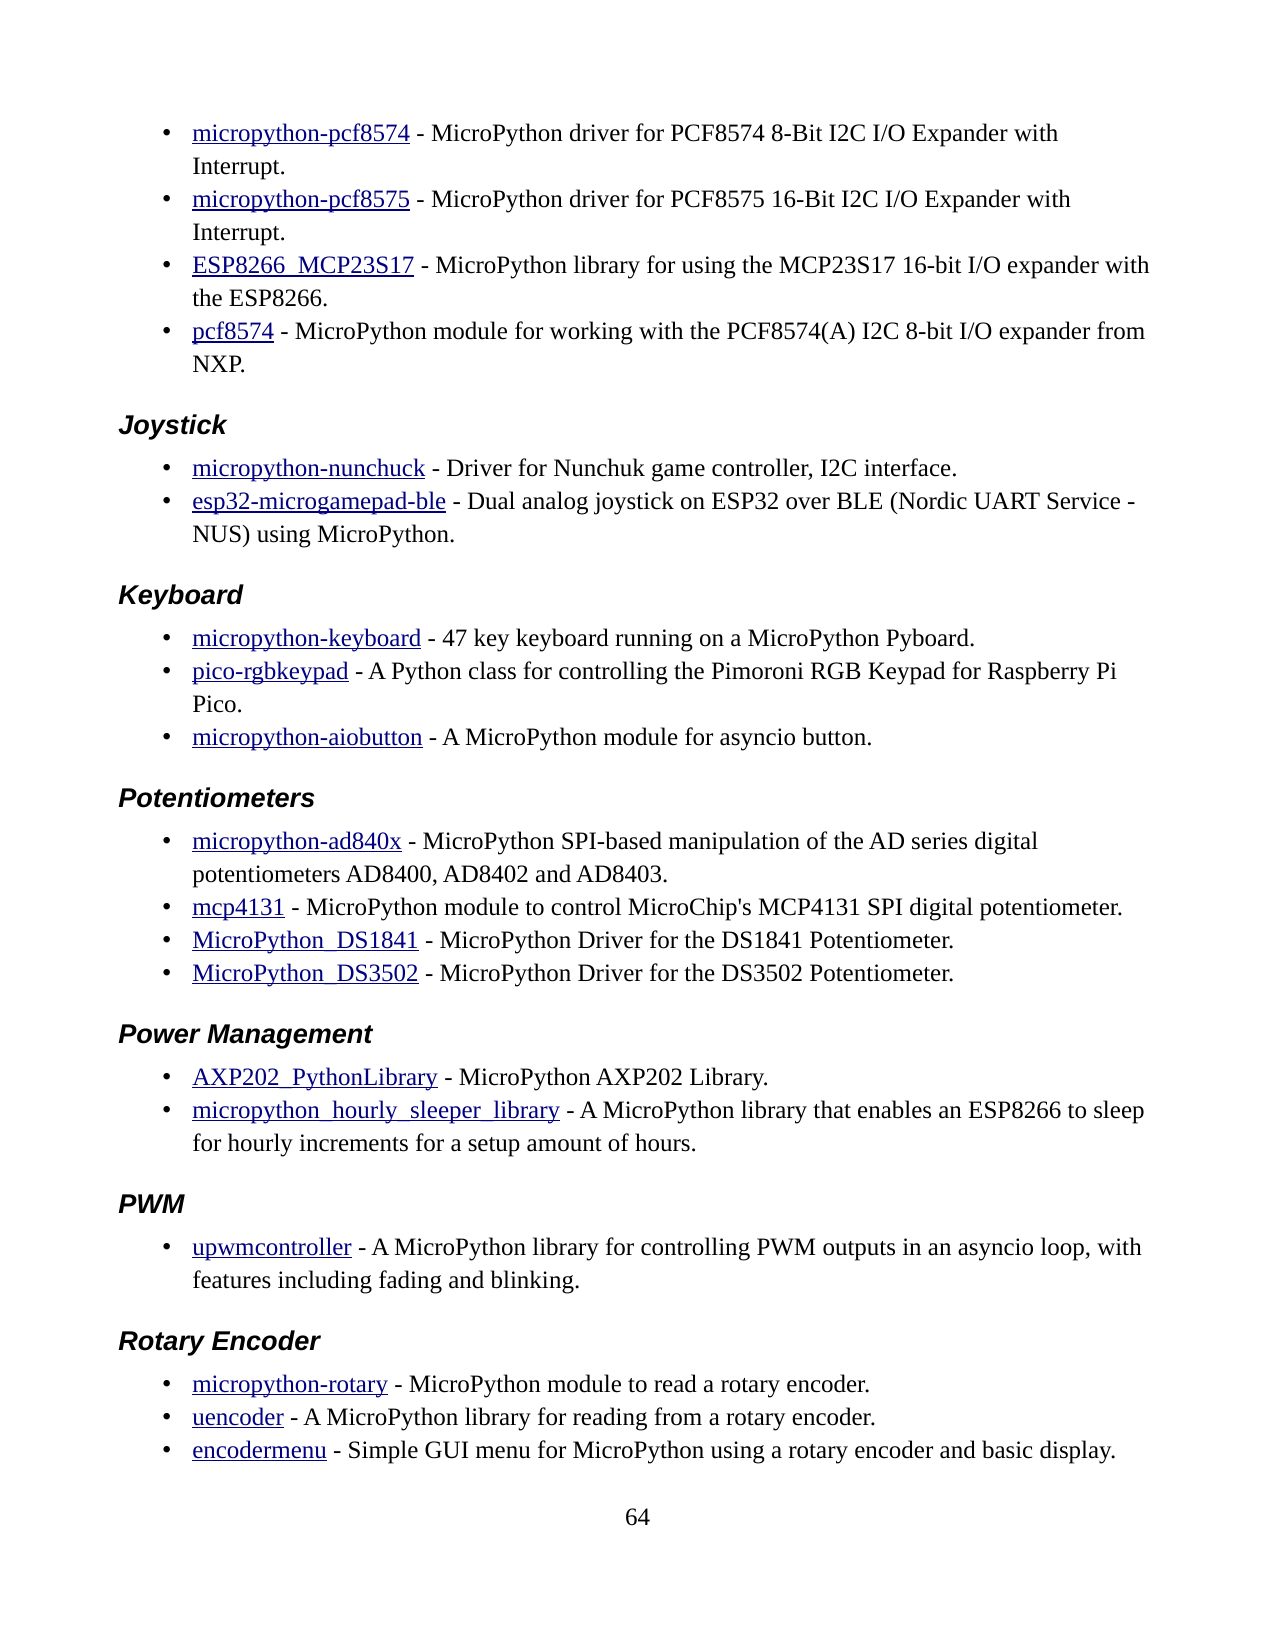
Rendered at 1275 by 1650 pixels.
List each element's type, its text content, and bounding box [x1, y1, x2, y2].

list micropython-keyboard - 47 key keyboard running on a MicroPython Pyboard. [162, 623, 1157, 652]
subtitle PWM [118, 1188, 1157, 1219]
list micropython-ad840x - MicroPython SPI-based manipulation of the AD series digital potentiometers AD8400, AD8402 and AD8403. [162, 826, 1157, 888]
list MicroPython_DS1841 - MicroPython Driver for the DS1841 Potentiometer. [162, 925, 1157, 954]
list micropython_hourly_sleeper_library - A MicroPython library that enables an ESP8266 to sleep for hourly increments for a setup amount of hours. [162, 1095, 1157, 1157]
list encodermenu - Simple GUI menu for MicroPython using a rotary encoder and basic display. [162, 1435, 1157, 1463]
list esp32-microgamepad-ble - Dual analog joystick on ESP32 over BLE (Nordic UART Service - NUS) using MicroPython. [162, 486, 1157, 548]
list upwmcontroller - A MicroPython library for controlling PWM outputs in an asyncio loop, with features including fading and blinking. [162, 1232, 1157, 1293]
subtitle Potentiometers [118, 782, 1157, 813]
subtitle Joystick [118, 409, 1157, 441]
list micropython-nunchuck - Driver for Nunchuk game controller, I2C interface. [162, 453, 1157, 482]
list ESP8266_MCP23S17 - MicroPython library for using the MCP23S17 16-bit I/O expander with the ESP8266. [162, 250, 1157, 312]
subtitle Power Management [118, 1018, 1157, 1049]
list MicroPython_DS3502 - MicroPython Driver for the DS3502 Potentiometer. [162, 958, 1157, 987]
subtitle Rotary Encoder [118, 1325, 1157, 1356]
list micropython-pcf8574 - MicroPython driver for PCF8574 8-Bit I2C I/O Expander with Interrupt. [162, 118, 1157, 180]
list pcf8574 - MicroPython module for working with the PCF8574(A) I2C 8-bit I/O expander from NXP. [162, 316, 1157, 378]
list micropython-rotary - MicroPython module to read a rotary encoder. [162, 1369, 1157, 1397]
list mcp4131 - MicroPython module to control MicroChip's MCP4131 SPI digital potentiometer. [162, 892, 1157, 921]
list micropython-aiobutton - A MicroPython module for asyncio button. [162, 722, 1157, 751]
list micropython-pcf8575 - MicroPython driver for PCF8575 16-Bit I2C I/O Expander with Interrupt. [162, 184, 1157, 246]
list pico-rgbkeypad - A Python class for controlling the Pimoroni RGB Keypad for Raspberry Pi Pico. [162, 656, 1157, 718]
list AXP202_PythonLibrary - MicroPython AXP202 Library. [162, 1062, 1157, 1091]
list uencoder - A MicroPython library for reading from a rotary encoder. [162, 1402, 1157, 1430]
subtitle Keyboard [118, 579, 1157, 611]
